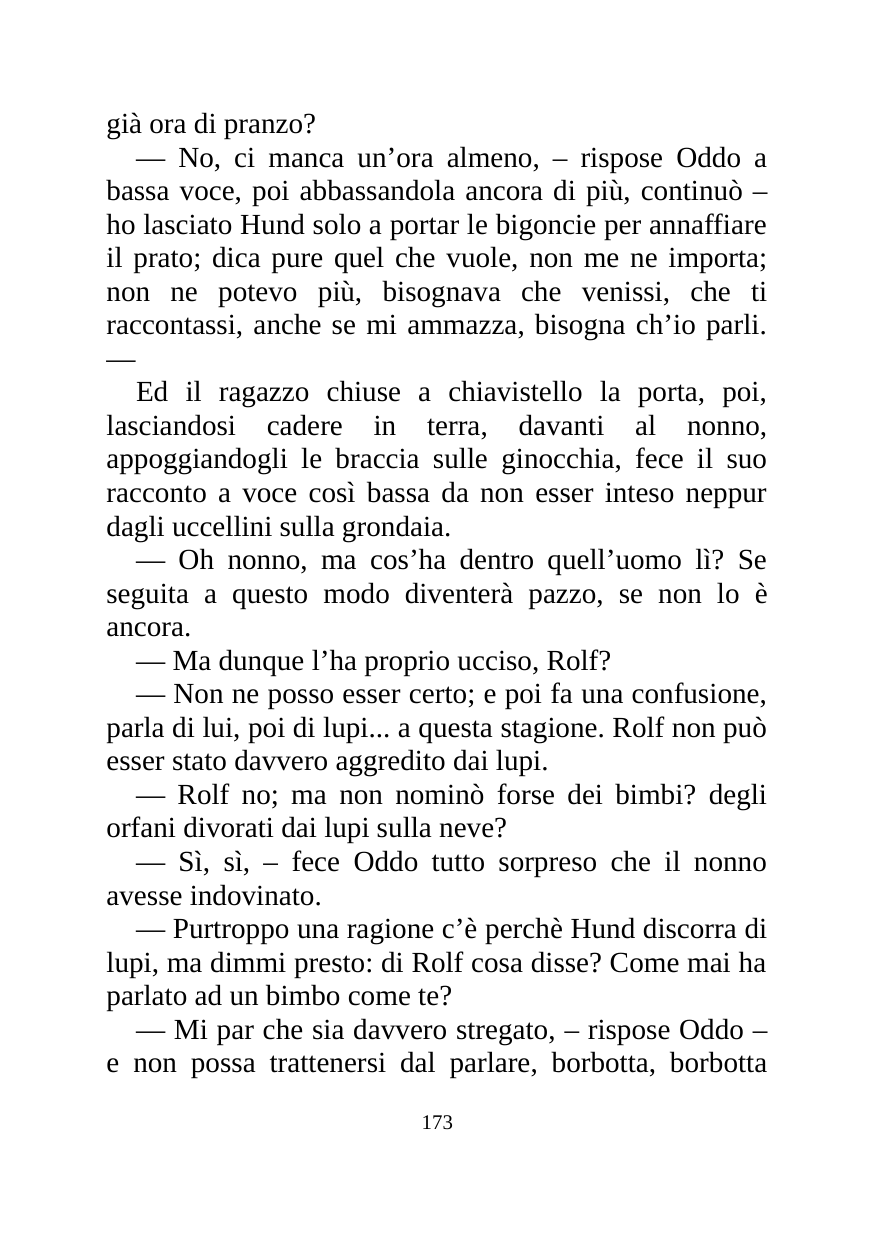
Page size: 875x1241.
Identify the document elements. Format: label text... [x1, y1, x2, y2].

text già ora di pranzo? [106, 106, 768, 140]
text — Sì, sì, – fece Oddo tutto sorpreso che il nonno avesse indovinato. [106, 844, 768, 911]
text — Ma dunque l’ha proprio ucciso, Rolf? [106, 643, 768, 676]
text — Mi par che sia davvero stregato, – rispose Oddo – e non possa trattenersi dal parlare, borbotta, borbotta [106, 1012, 768, 1079]
text — Rolf no; ma non nominò forse dei bimbi? degli orfani divorati dai lupi sulla neve? [106, 777, 768, 844]
text — Non ne posso esser certo; e poi fa una confusione, parla di lui, poi di lupi... a questa stagione. Rolf non può esser stato davvero aggredito dai lupi. [106, 676, 768, 777]
text — No, ci manca un’ora almeno, – rispose Oddo a bassa voce, poi abbassandola ancora di più, continuò – ho lasciato Hund solo a portar le bigoncie per annaffiare il prato; dica pure quel che vuole, non me ne importa; non ne potevo più, bisognava che venissi, che ti raccontassi, anche se mi ammazza, bisogna ch’io parli. — [106, 140, 768, 374]
text — Oh nonno, ma cos’ha dentro quell’uomo lì? Se seguita a questo modo diventerà pazzo, se non lo è ancora. [106, 542, 768, 643]
text — Purtroppo una ragione c’è perchè Hund discorra di lupi, ma dimmi presto: di Rolf cosa disse? Come mai ha parlato ad un bimbo come te? [106, 911, 768, 1012]
text Ed il ragazzo chiuse a chiavistello la porta, poi, lasciandosi cadere in terra, davanti al nonno, appoggiandogli le braccia sulle ginocchia, fece il suo racconto a voce così bassa da non esser inteso neppur dagli uccellini sulla grondaia. [106, 374, 768, 542]
